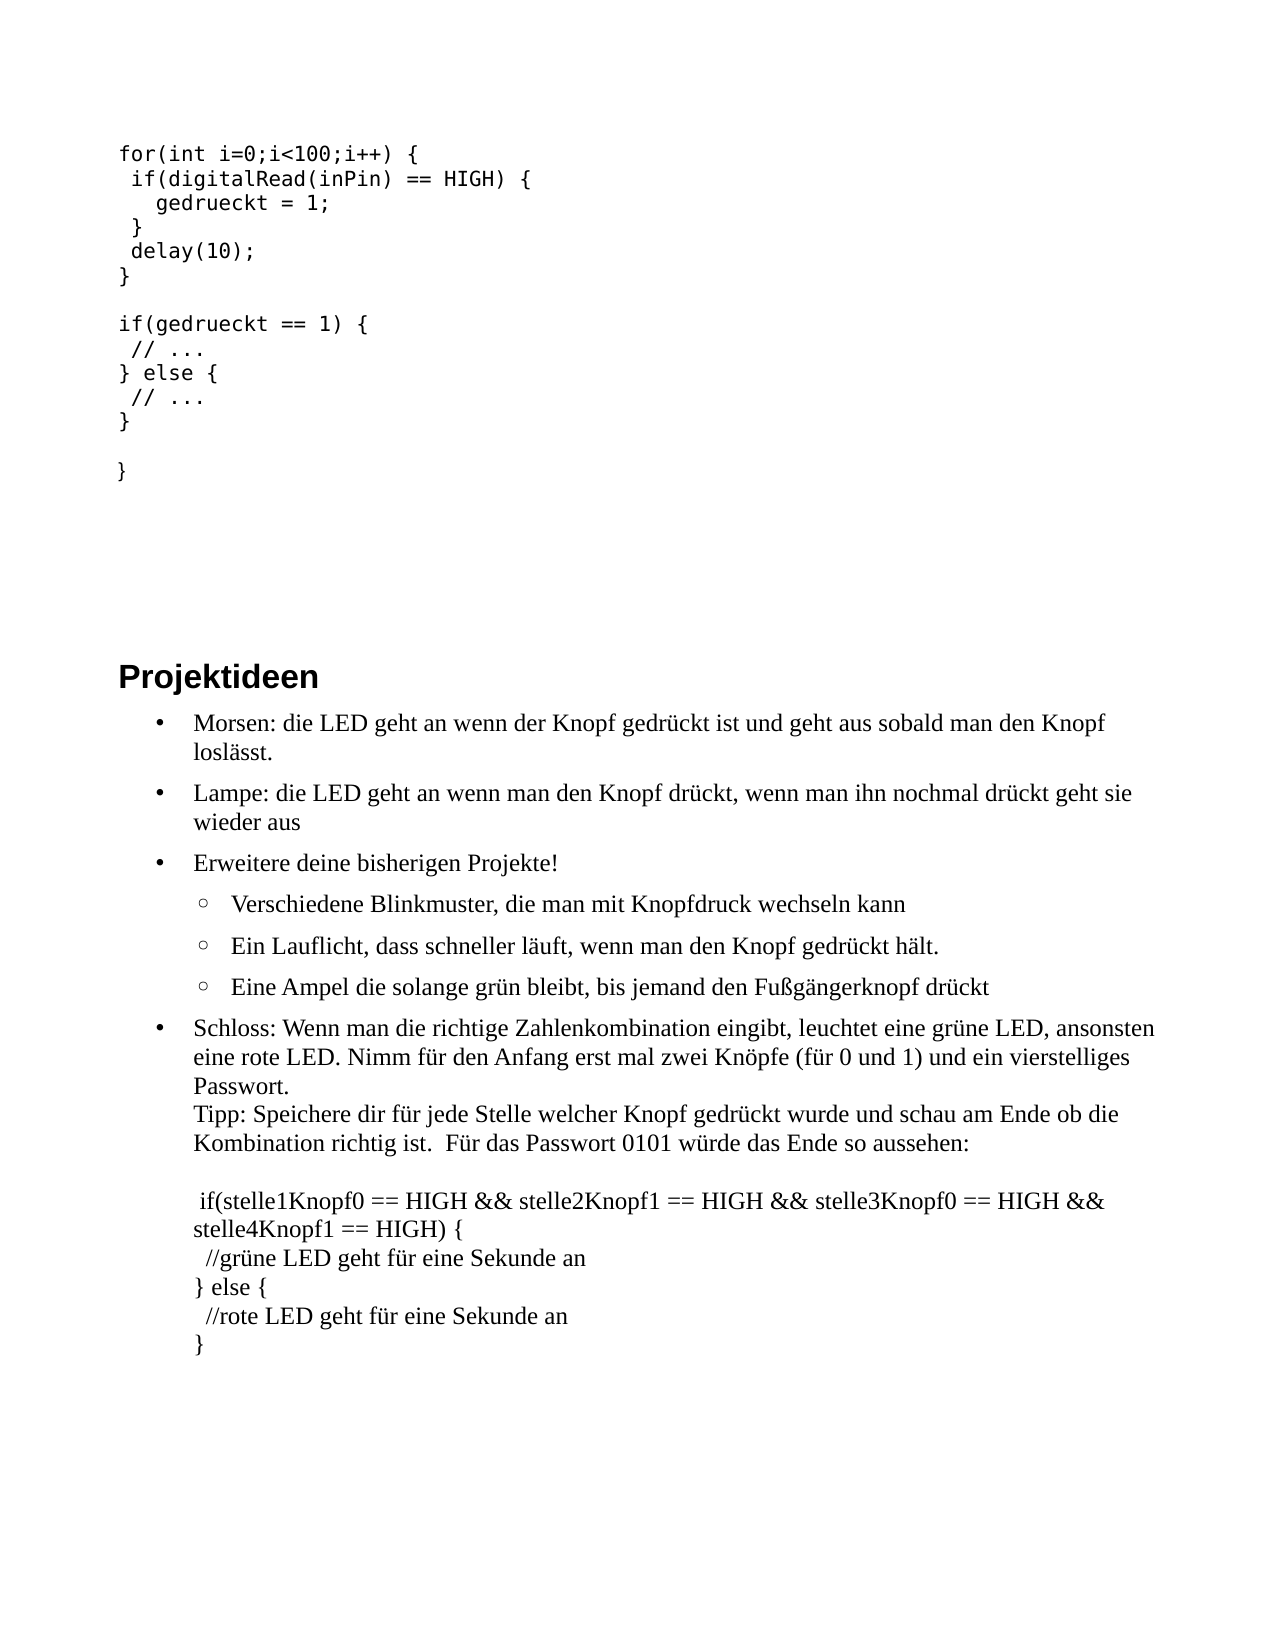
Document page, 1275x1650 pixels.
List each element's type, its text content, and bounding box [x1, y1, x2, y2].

text // ... [118, 385, 1157, 409]
text } [118, 458, 1157, 481]
list Eine Ampel die solange grün bleibt, bis jemand den Fußgängerknopf drückt [193, 972, 1157, 1001]
subtitle Projektideen [118, 657, 1157, 696]
list Schloss: Wenn man die richtige Zahlenkombination eingibt, leuchtet eine grüne LED, ansonsten eine rote LED. Nimm für den Anfang erst mal zwei Knöpfe (für 0 und 1) und ein vierstelliges Passwort. Tipp: Speichere dir für jede Stelle welcher Knopf gedrückt wurde und schau am Ende ob die Kombination richtig ist. Für das Passwort 0101 würde das Ende so aussehen: if(stelle1Knopf0 == HIGH && stelle2Knopf1 == HIGH && stelle3Knopf0 == HIGH && stelle4Knopf1 == HIGH) { //grüne LED geht für eine Sekunde an } else { //rote LED geht für eine Sekunde an } [156, 1013, 1157, 1358]
text } [118, 409, 1157, 434]
text if(gedrueckt == 1) { [118, 312, 1157, 337]
text } [118, 215, 1157, 239]
text delay(10); [118, 239, 1157, 264]
text if(digitalRead(inPin) == HIGH) { [118, 167, 1157, 191]
text // ... [118, 337, 1157, 361]
text } [118, 264, 1157, 288]
text } else { [118, 361, 1157, 385]
list Erweitere deine bisherigen Projekte! [156, 848, 1157, 877]
list Verschiedene Blinkmuster, die man mit Knopfdruck wechseln kann [193, 889, 1157, 918]
text gedrueckt = 1; [118, 191, 1157, 215]
list Lampe: die LED geht an wenn man den Knopf drückt, wenn man ihn nochmal drückt geht sie wieder aus [156, 778, 1157, 836]
list Morsen: die LED geht an wenn der Knopf gedrückt ist und geht aus sobald man den Knopf loslässt. [156, 708, 1157, 766]
text for(int i=0;i<100;i++) { [118, 142, 1157, 167]
list Ein Lauflicht, dass schneller läuft, wenn man den Knopf gedrückt hält. [193, 931, 1157, 959]
